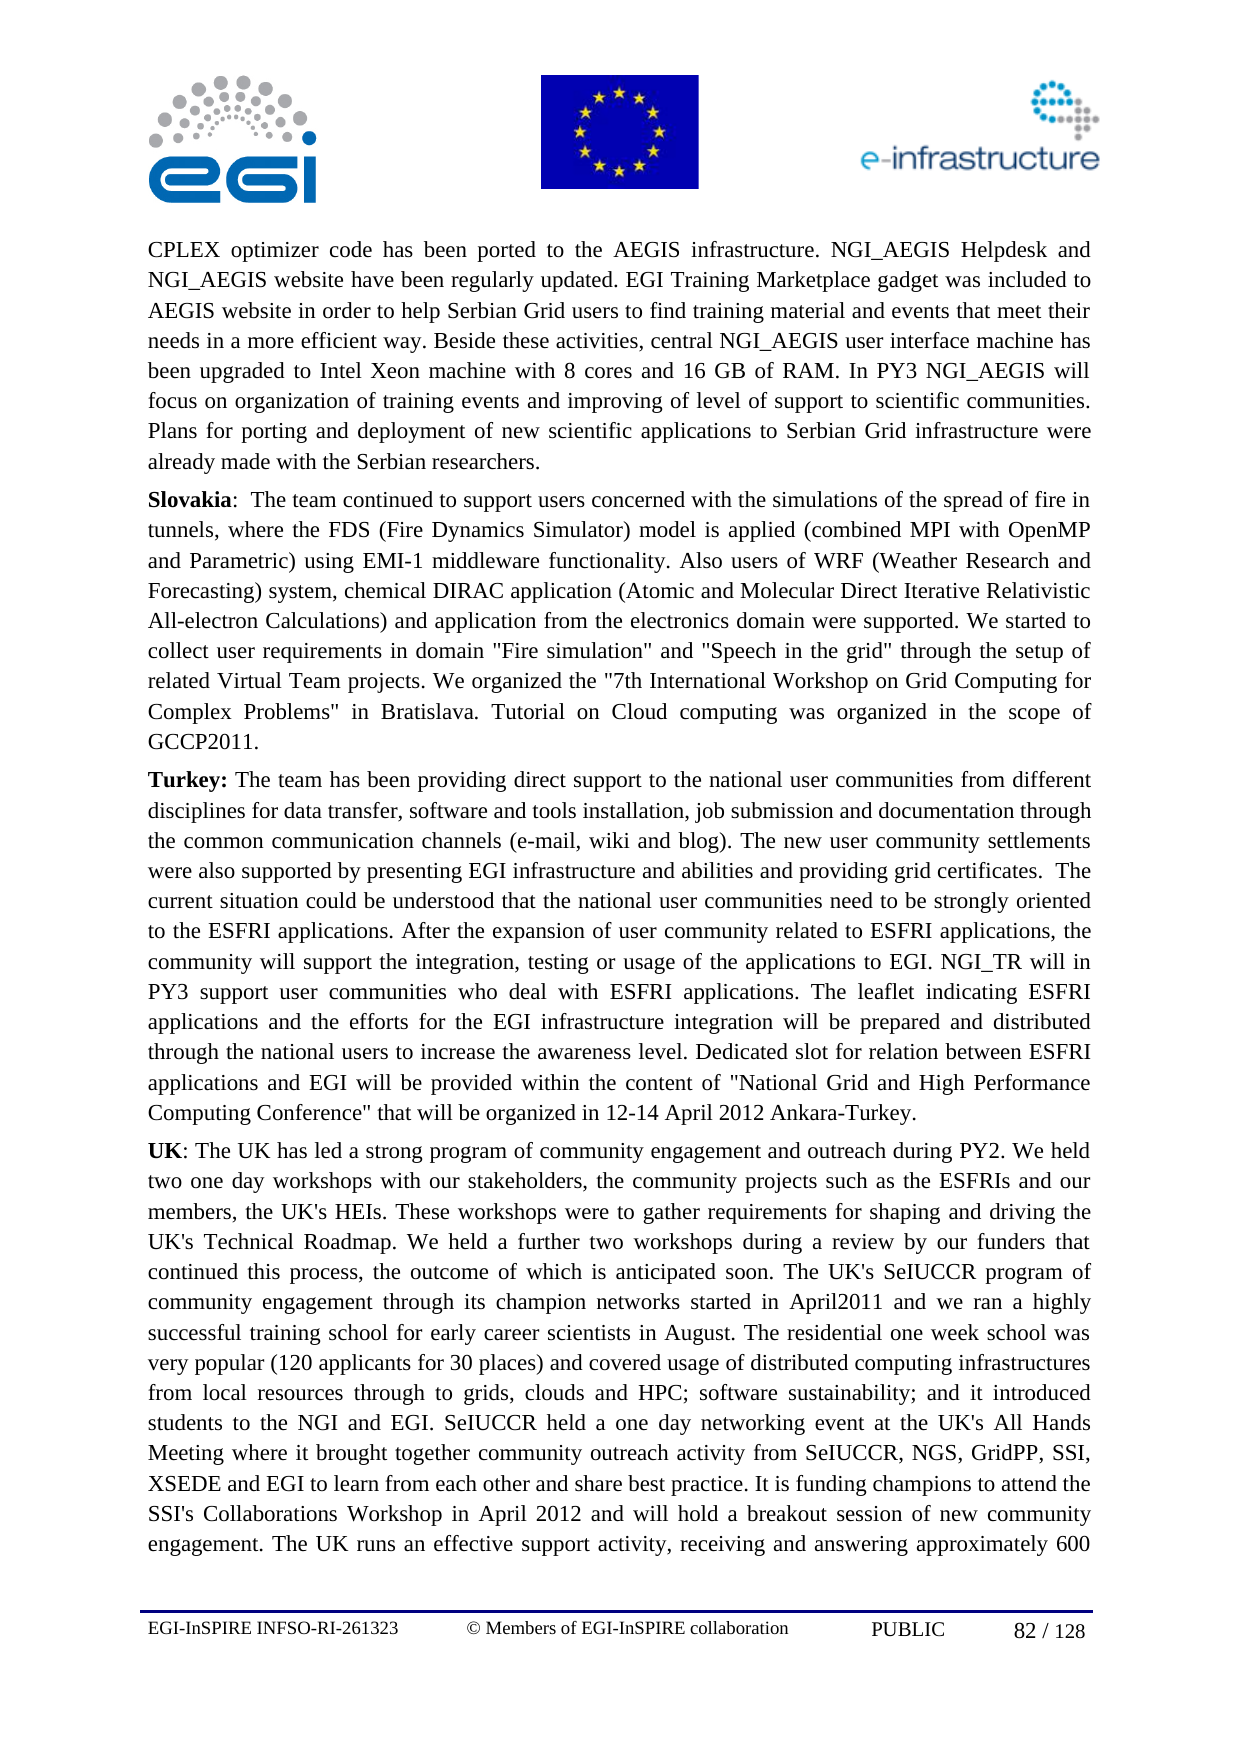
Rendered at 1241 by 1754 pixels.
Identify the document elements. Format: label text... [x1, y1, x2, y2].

text Turkey: The team has been providing direct support to the national user communities from different disciplines for data transfer, software and tools installation, job submission and documentation through the common communication channels (e-mail, wiki and blog). The new user community settlements were also supported by presenting EGI infrastructure and abilities and providing grid certificates. The current situation could be understood that the national user communities need to be strongly oriented to the ESFRI applications. After the expansion of user community related to ESFRI applications, the community will support the integration, testing or usage of the applications to EGI. NGI_TR will in PY3 support user communities who deal with ESFRI applications. The leaflet indicating ESFRI applications and the efforts for the EGI infrastructure integration will be prepared and distributed through the national users to increase the awareness level. Dedicated slot for relation between ESFRI applications and EGI will be provided within the content of "National Grid and High Performance Computing Conference" that will be organized in 12-14 April 2012 Ankara-Turkey. [148, 766, 1092, 1125]
text CPLEX optimizer code has been ported to the AEGIS infrastructure. NGI_AEGIS Helpdesk and NGI_AEGIS website have been regularly updated. EGI Training Marketplace gadget was included to AEGIS website in order to help Serbian Grid users to find training material and events that meet their needs in a more efficient way. Beside these activities, central NGI_AEGIS user interface machine has been upgraded to Intel Xeon machine with 8 cores and 16 GB of RAM. In PY3 NGI_AEGIS will focus on organization of training events and improving of level of support to scientific communities. Plans for porting and deployment of new scientific applications to Serbian Grid infrastructure were already made with the Serbian researchers. [148, 236, 1092, 474]
text Slovakia: The team continued to support users concerned with the simulations of the spread of fire in tunnels, where the FDS (Fire Dynamics Simulator) model is applied (combined MPI with OpenMP and Parametric) using EMI-1 middleware functionality. Also users of WRF (Weather Research and Forecasting) system, chemical DIRAC application (Atomic and Molecular Direct Iterative Relativistic All-electron Calculations) and application from the electronics domain were supported. We started to collect user requirements in domain "Fire simulation" and "Speech in the grid" through the setup of related Virtual Team projects. We organized the "7th International Workshop on Grid Computing for Complex Problems" in Bratislava. Tutorial on Cloud computing was organized in the scope of GCCP2011. [148, 486, 1092, 754]
text UK: The UK has led a strong program of community engagement and outreach during PY2. We held two one day workshops with our stakeholders, the community projects such as the ESFRIs and our members, the UK's HEIs. These workshops were to gather requirements for shaping and driving the UK's Technical Roadmap. We held a further two workshops during a review by our funders that continued this process, the outcome of which is anticipated soon. The UK's SeIUCCR program of community engagement through its champion networks started in April2011 and we ran a highly successful training school for early career scientists in August. The residential one week school was very popular (120 applicants for 30 places) and covered usage of distributed computing infrastructures from local resources through to grids, clouds and HPC; software sustainability; and it introduced students to the NGI and EGI. SeIUCCR held a one day networking event at the UK's All Hands Meeting where it brought together community outreach activity from SeIUCCR, NGS, GridPP, SSI, XSEDE and EGI to learn from each other and share best practice. It is funding champions to attend the SSI's Collaborations Workshop in April 2012 and will hold a breakout session of new community engagement. The UK runs an effective support activity, receiving and answering approximately 600 [148, 1137, 1092, 1556]
